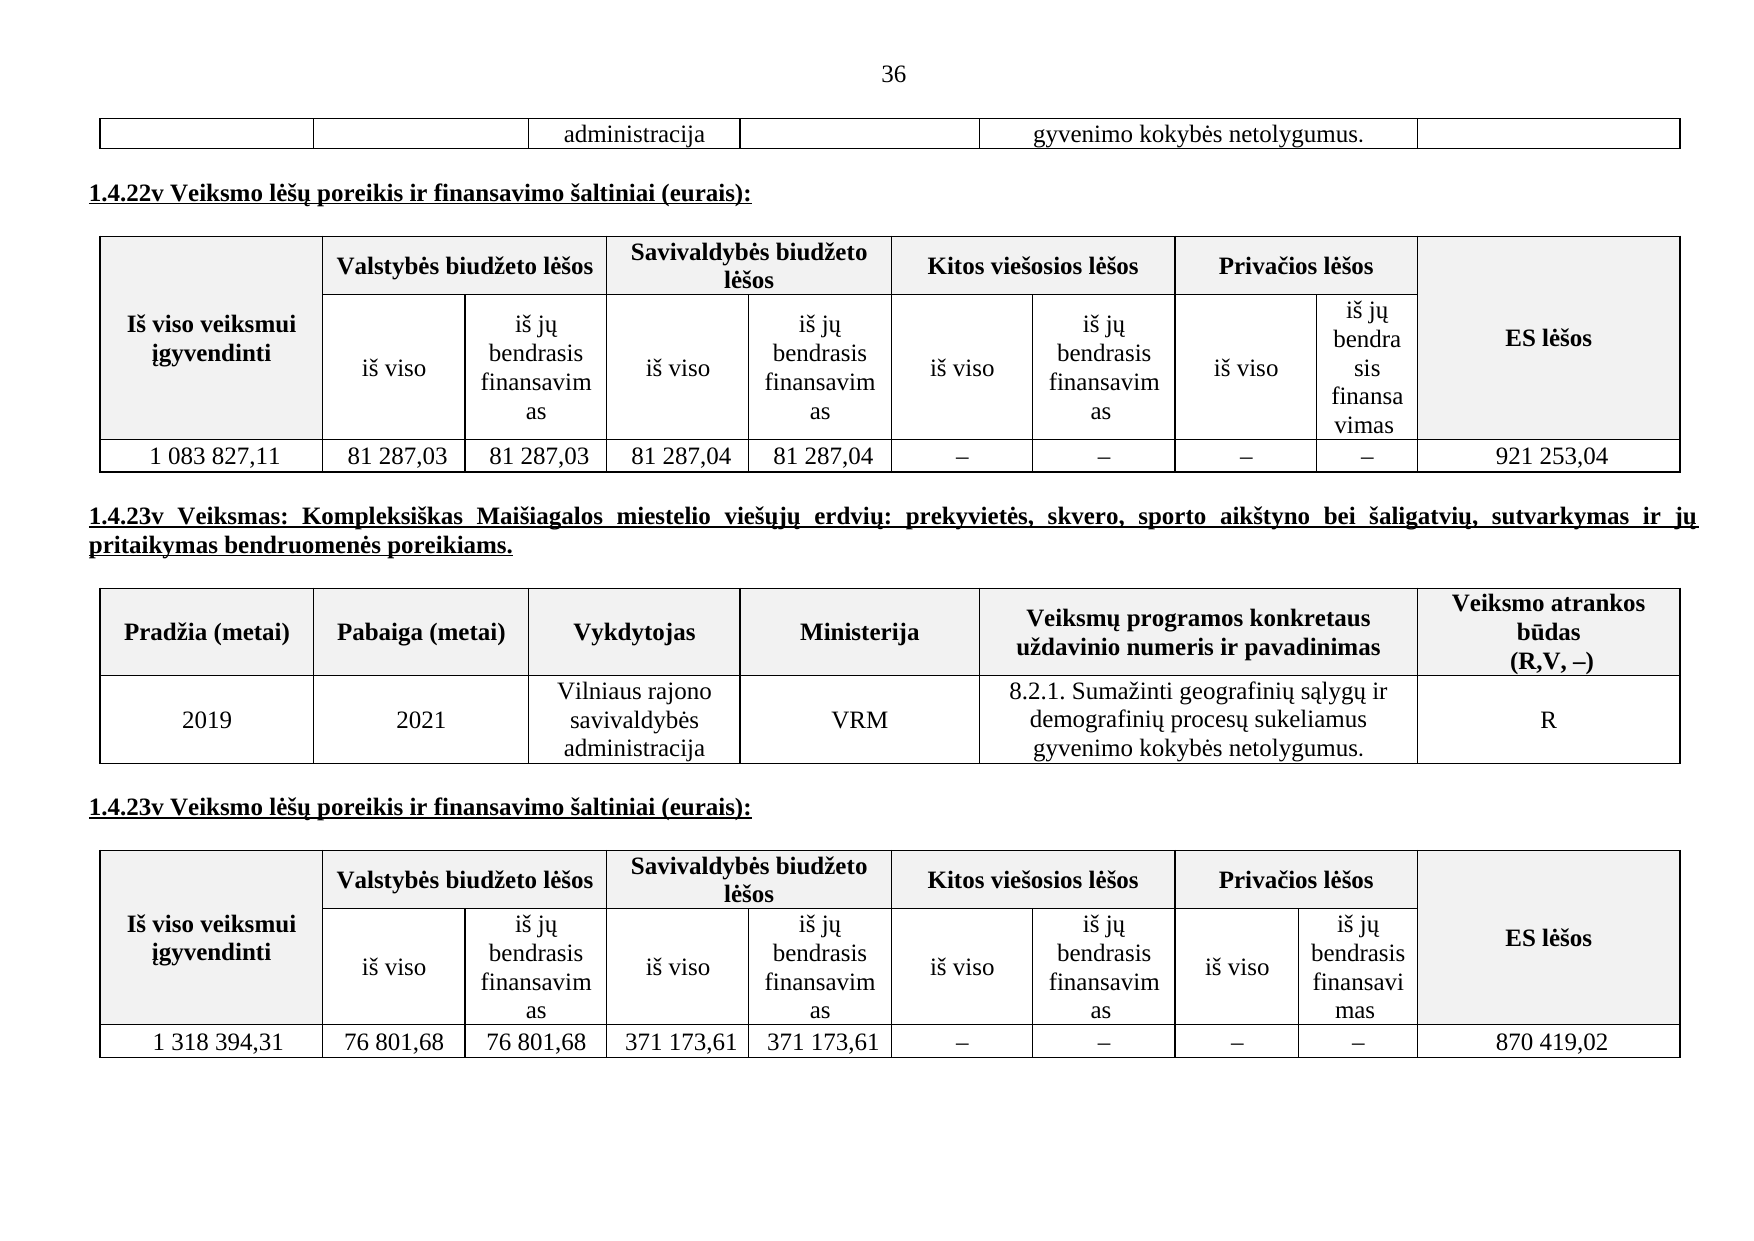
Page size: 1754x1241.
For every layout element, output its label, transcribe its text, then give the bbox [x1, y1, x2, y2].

table_cell iš jų bendrasis finansavimas [1317, 295, 1417, 439]
table_cell iš jų bendrasis finansavimas [466, 909, 606, 1024]
text 1.4.23v Veiksmas: Kompleksiškas Maišiagalos miestelio viešųjų erdvių: prekyvietės, skvero, sporto aikštyno bei šaligatvių, sutvarkymas ir jų [89, 501, 1698, 526]
table_cell 8.2.1. Sumažinti geografinių sąlygų ir demografinių procesų sukeliamus gyvenimo kokybės netolygumus. [980, 676, 1417, 762]
table_header Valstybės biudžeto lėšos [323, 237, 606, 294]
table_header Kitos viešosios lėšos [892, 237, 1174, 294]
table_cell administracija [529, 119, 739, 148]
table_cell – [1176, 1025, 1298, 1057]
table_header Privačios lėšos [1176, 237, 1417, 294]
table_cell [101, 119, 313, 148]
table_cell 2021 [314, 676, 528, 762]
table_header Valstybės biudžeto lėšos [323, 851, 606, 908]
table_cell 76 801,68 [466, 1025, 606, 1057]
table_cell – [892, 440, 1032, 471]
table_cell iš viso [607, 909, 748, 1024]
table_cell [314, 119, 528, 148]
table_cell R [1418, 676, 1679, 762]
table_cell 2019 [101, 676, 313, 762]
table_cell 1 318 394,31 [101, 1025, 322, 1057]
table_header Iš viso veiksmui įgyvendinti [101, 851, 322, 1024]
table_cell 81 287,04 [607, 440, 748, 471]
table_cell iš jų bendrasis finansavimas [1299, 909, 1417, 1024]
table_header Iš viso veiksmui įgyvendinti [101, 237, 322, 439]
table_cell 870 419,02 [1418, 1025, 1679, 1057]
table_cell iš jų bendrasis finansavimas [749, 295, 891, 439]
table_cell iš viso [323, 295, 464, 439]
table_header Privačios lėšos [1176, 851, 1417, 908]
table_header Pabaiga (metai) [314, 589, 528, 675]
table_cell – [1033, 440, 1174, 471]
table_header ES lėšos [1418, 237, 1679, 439]
text 1.4.22v Veiksmo lėšų poreikis ir finansavimo šaltiniai (eurais): [89, 178, 1698, 207]
table_cell gyvenimo kokybės netolygumus. [980, 119, 1417, 148]
table_header Ministerija [741, 589, 979, 675]
table_header Kitos viešosios lėšos [892, 851, 1174, 908]
table_header Veiksmų programos konkretaus uždavinio numeris ir pavadinimas [980, 589, 1417, 675]
table_cell [1418, 119, 1679, 148]
table_header Savivaldybės biudžeto lėšos [607, 237, 891, 294]
table_header Savivaldybės biudžeto lėšos [607, 851, 891, 908]
table_cell 921 253,04 [1418, 440, 1679, 471]
table_cell 371 173,61 [607, 1025, 748, 1057]
table_cell 81 287,04 [749, 440, 891, 471]
table_cell 371 173,61 [749, 1025, 891, 1057]
table_header Vykdytojas [529, 589, 739, 675]
table_cell iš jų bendrasis finansavimas [1033, 909, 1174, 1024]
table_cell – [1033, 1025, 1174, 1057]
table_cell – [892, 1025, 1032, 1057]
table_cell – [1176, 440, 1316, 471]
table_cell iš jų bendrasis finansavimas [466, 295, 606, 439]
table_cell iš jų bendrasis finansavimas [1033, 295, 1174, 439]
table_header Veiksmo atrankos būdas (R,V, –) [1418, 589, 1679, 675]
table_cell iš viso [323, 909, 464, 1024]
table_cell iš viso [1176, 909, 1298, 1024]
table_cell 81 287,03 [323, 440, 464, 471]
text pritaikymas bendruomenės poreikiams. [89, 528, 1698, 559]
table_cell [741, 119, 979, 148]
table_cell iš viso [892, 295, 1032, 439]
table_cell Vilniaus rajono savivaldybės administracija [529, 676, 739, 762]
table_cell iš viso [892, 909, 1032, 1024]
table_cell 1 083 827,11 [101, 440, 322, 471]
table_cell iš viso [1176, 295, 1316, 439]
table_cell – [1317, 440, 1417, 471]
table_header Pradžia (metai) [101, 589, 313, 675]
table_header ES lėšos [1418, 851, 1679, 1024]
table_cell iš viso [607, 295, 748, 439]
table_cell – [1299, 1025, 1417, 1057]
text 1.4.23v Veiksmo lėšų poreikis ir finansavimo šaltiniai (eurais): [89, 792, 1698, 821]
table_cell 76 801,68 [323, 1025, 464, 1057]
table_cell iš jų bendrasis finansavimas [749, 909, 891, 1024]
table_cell VRM [741, 676, 979, 762]
table_cell 81 287,03 [466, 440, 606, 471]
